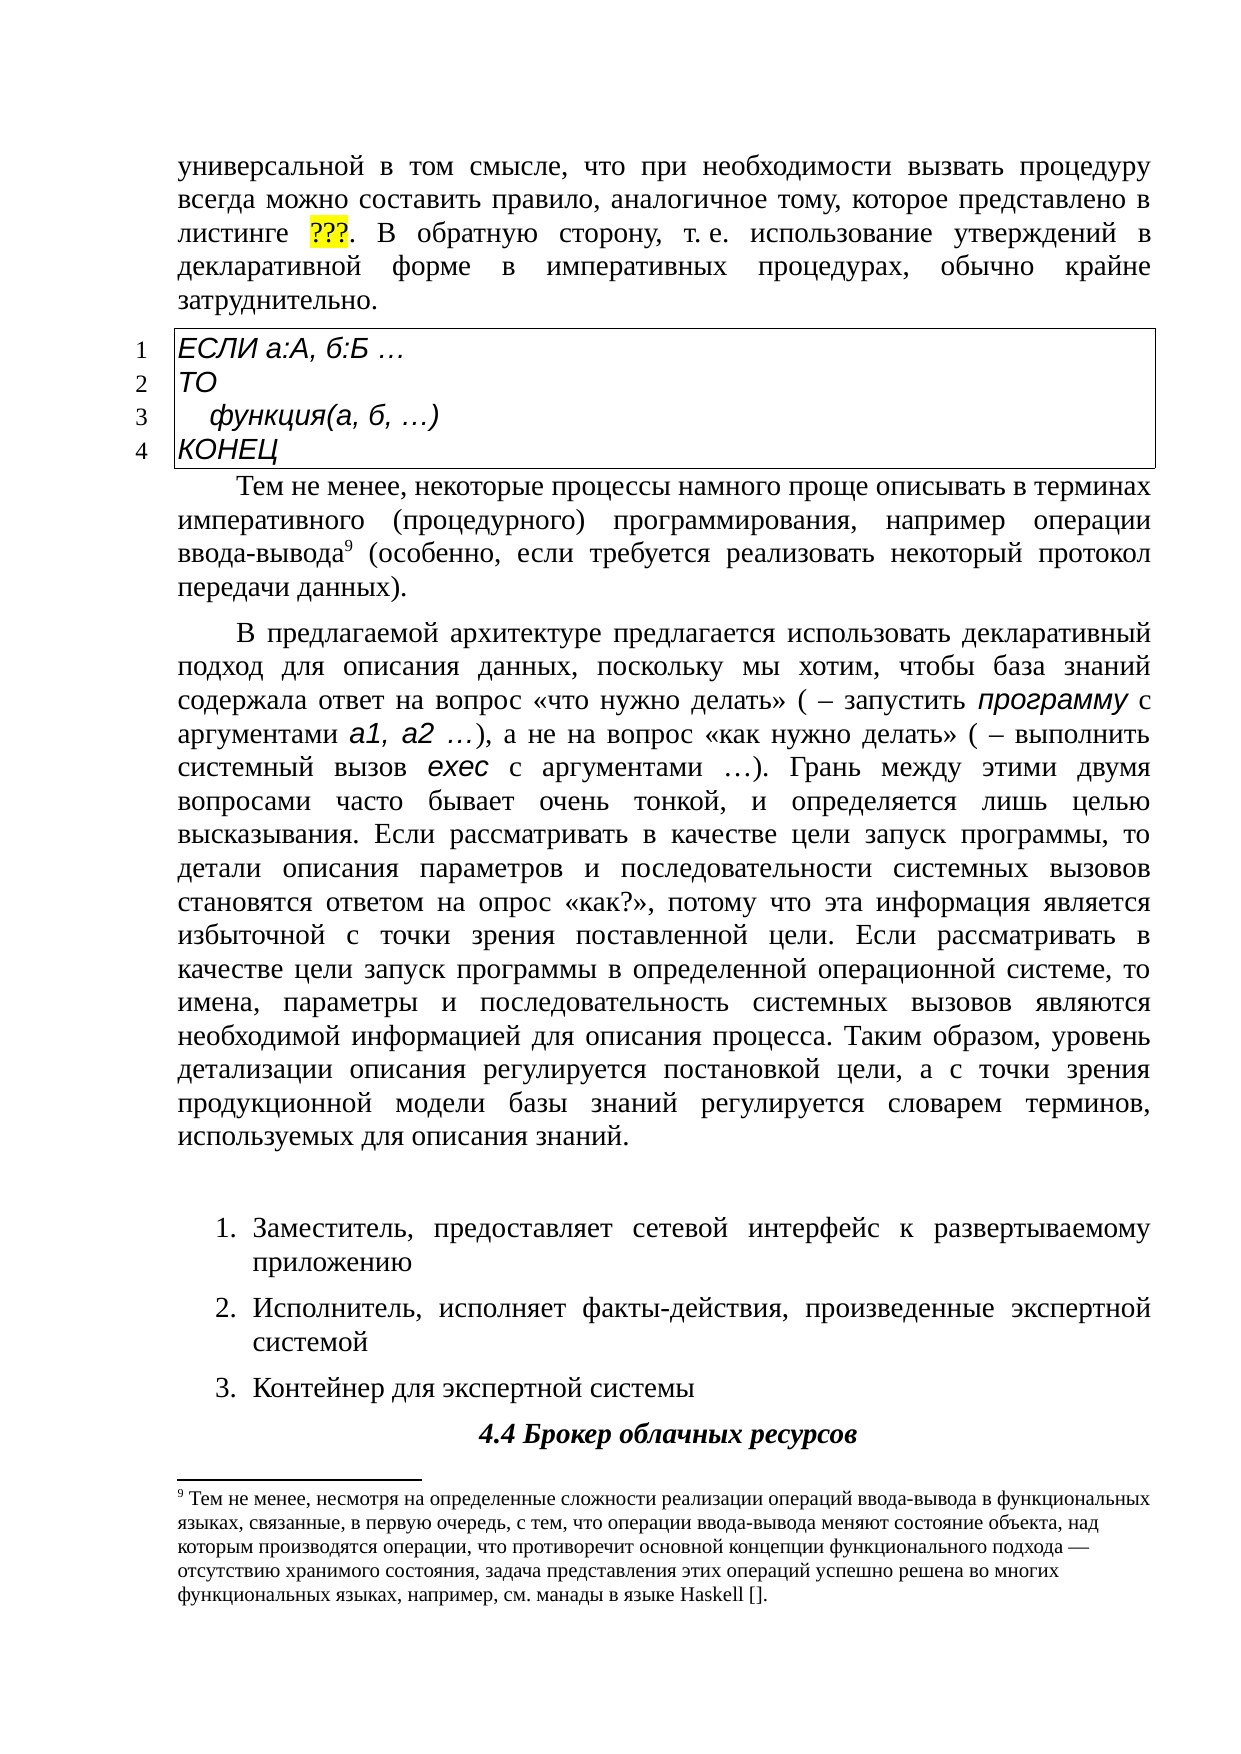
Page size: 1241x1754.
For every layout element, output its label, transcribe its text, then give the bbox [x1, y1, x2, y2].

list Заместитель, предоставляет сетевой интерфейс к развертываемому приложению [215, 1211, 1152, 1278]
text Тем не менее, несмотря на определенные сложности реализации операций ввода-вывода в функциональных языках, связанные, в первую очередь, с тем, что операции ввода-вывода меняют состояние объекта, над которым производятся операции, что противоречит основной концепции функционального подхода — отсутствию хранимого состояния, задача представления этих операций успешно решена во многих функциональных языках, например, см. манады в языке Haskell []. [177, 1486, 1152, 1606]
text ЕСЛИ а:А, б:Б … [175, 329, 1155, 364]
list Исполнитель, исполняет факты-действия, произведенные экспертной системой [215, 1290, 1152, 1357]
text КОНЕЦ [175, 428, 1155, 468]
text В предлагаемой архитектуре предлагается использовать декларативный подход для описания данных, поскольку мы хотим, чтобы база знаний содержала ответ на вопрос «что нужно делать» ( – запустить программу с аргументами а1, а2 …), а не на вопрос «как нужно делать» ( – выполнить системный вызов exec с аргументами …). Грань между этими двумя вопросами часто бывает очень тонкой, и определяется лишь целью высказывания. Если рассматривать в качестве цели запуск программы, то детали описания параметров и последовательности системных вызовов становятся ответом на опрос «как?», потому что эта информация является избыточной с точки зрения поставленной цели. Если рассматривать в качестве цели запуск программы в определенной операционной системе, то имена, параметры и последовательность системных вызовов являются необходимой информацией для описания процесса. Таким образом, уровень детализации описания регулируется постановкой цели, а с точки зрения продукционной модели базы знаний регулируется словарем терминов, используемых для описания знаний. [177, 615, 1152, 1152]
text Тем не менее, некоторые процессы намного проще описывать в терминах императивного (процедурного) программирования, например операции ввода-вывода (особенно, если требуется реализовать некоторый протокол передачи данных). [177, 469, 1152, 602]
text ТО [177, 364, 1152, 398]
text универсальной в том смысле, что при необходимости вызвать процедуру всегда можно составить правило, аналогичное тому, которое представлено в листинге ???. В обратную сторону, т. е. использование утверждений в декларативной форме в императивных процедурах, обычно крайне затруднительно. [177, 148, 1152, 315]
list Контейнер для экспертной системы [215, 1370, 1152, 1403]
text функция(а, б, …) [177, 398, 1152, 428]
subtitle Брокер облачных ресурсов [177, 1416, 1152, 1449]
